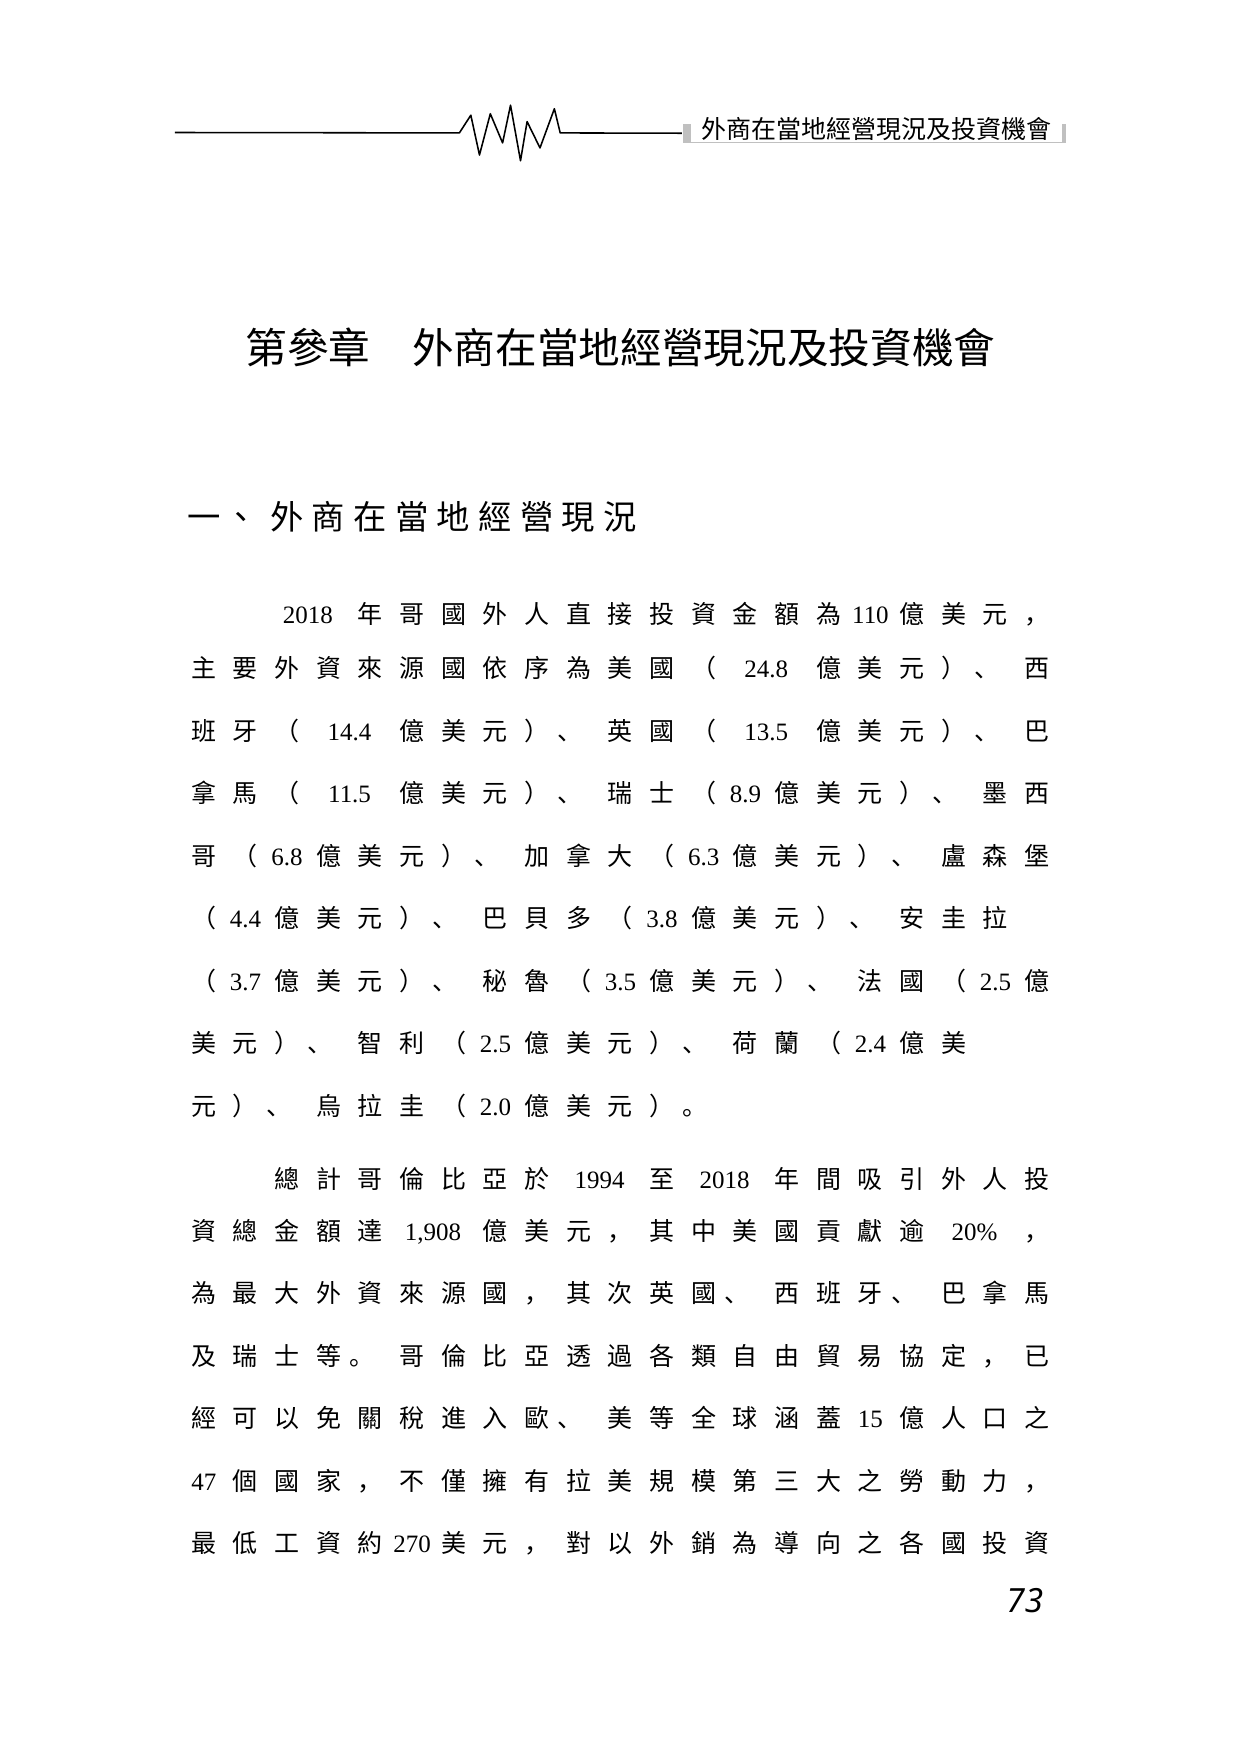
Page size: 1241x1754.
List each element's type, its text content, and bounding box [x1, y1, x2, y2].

text 一、外商在當地經營現況 [183, 473, 1058, 536]
text 第參章 外商在當地經營現況及投資機會 [183, 304, 1058, 366]
text 總計哥倫比亞於1994至2018年間吸引外人投資總金額達1,908億美元，其中美國貢獻逾20%，為最大外資來源國，其次英國、西班牙、巴拿馬及瑞士等。哥倫比亞透過各類自由貿易協定，已經可以免關稅進入歐、美等全球涵蓋15億人口之47個國家，不僅擁有拉美規模第三大之勞動力，最低工資約270美元，對以外銷為導向之各國投資 [183, 1125, 1058, 1563]
text 2018年哥國外人直接投資金額為110億美元，主要外資來源國依序為美國（24.8億美元）、西班牙（14.4億美元）、英國（13.5億美元）、巴拿馬（11.5億美元）、瑞士（8.9億美元）、墨西哥（6.8億美元）、加拿大（6.3億美元）、盧森堡（4.4億美元）、巴貝多（3.8億美元）、安圭拉（3.7億美元）、秘魯（3.5億美元）、法國（2.5億美元）、智利（2.5億美元）、荷蘭（2.4億美元）、烏拉圭（2.0億美元）。 [183, 563, 1058, 1125]
